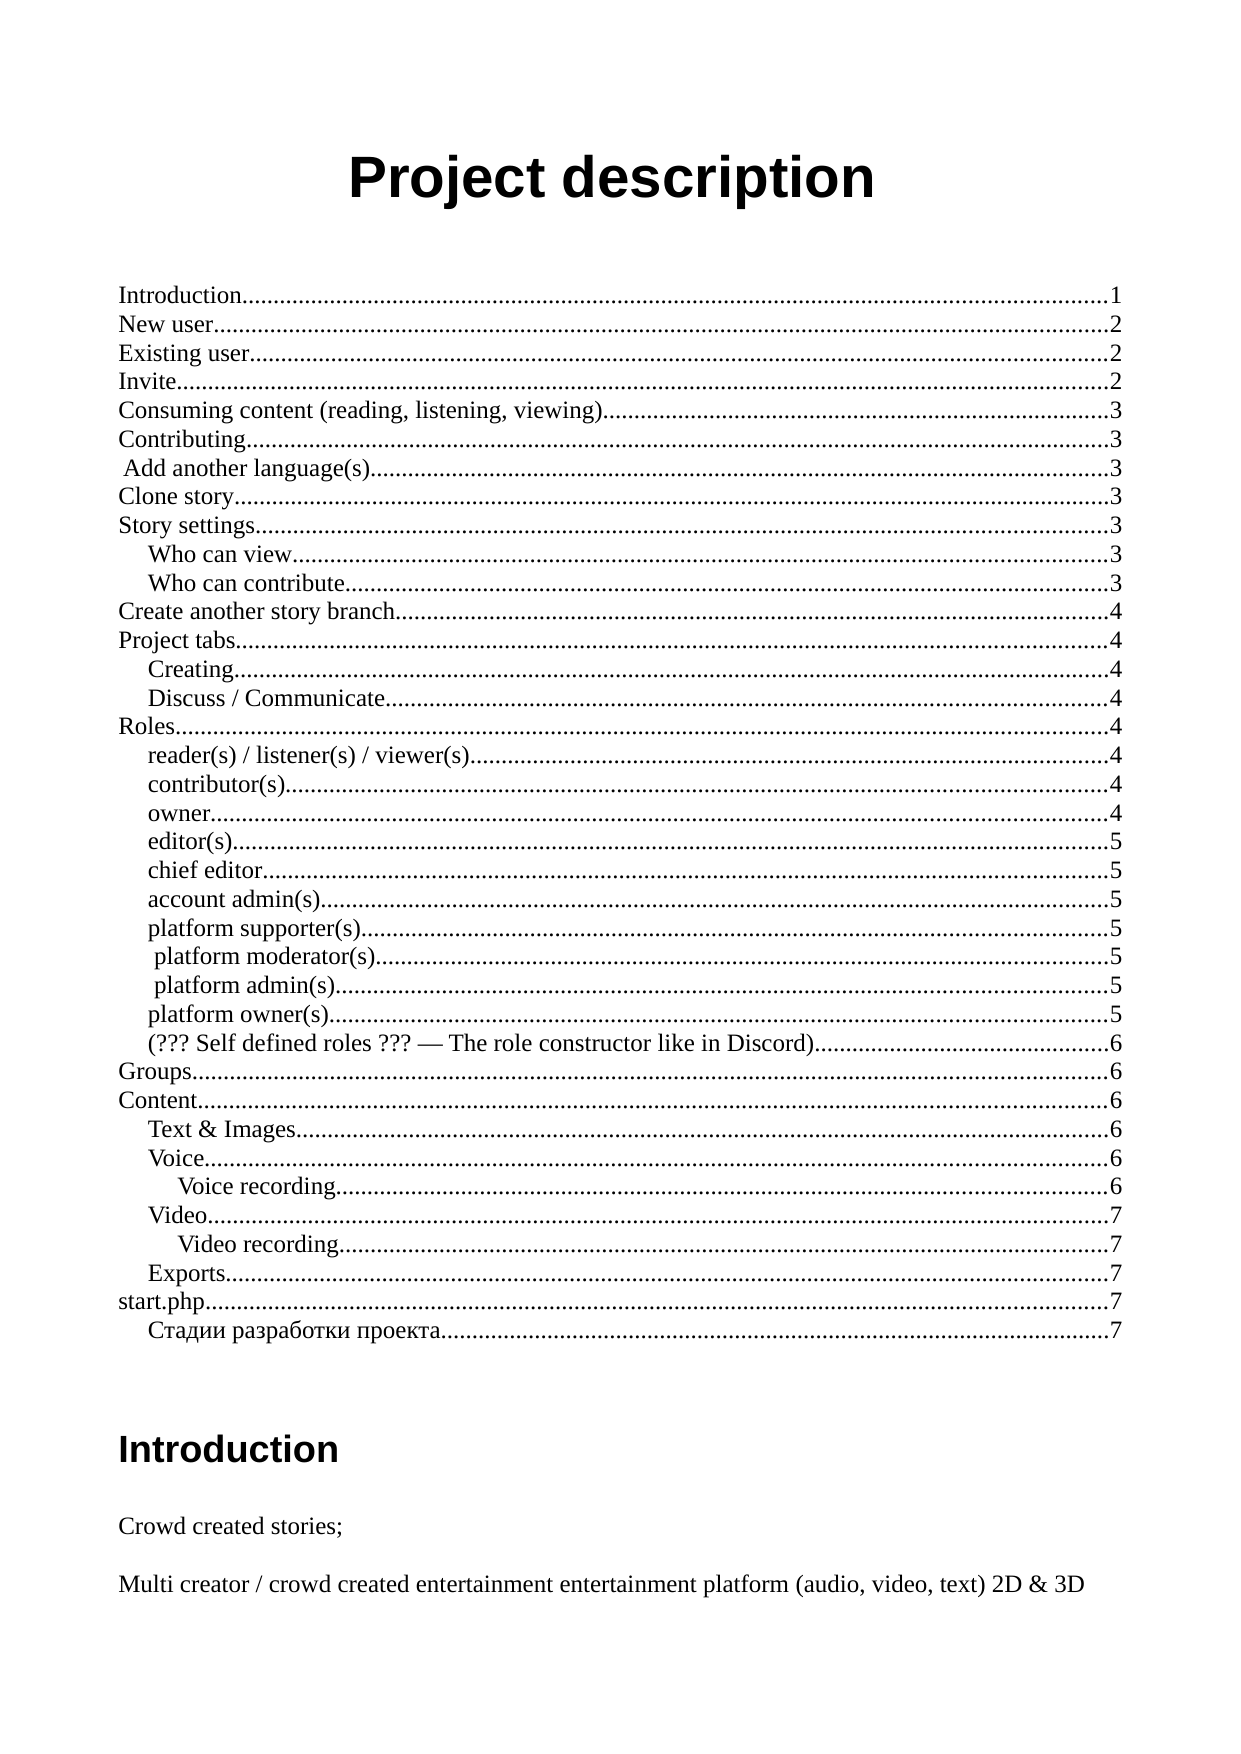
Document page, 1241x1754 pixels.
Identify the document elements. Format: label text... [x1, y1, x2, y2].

text Introduction 1 [118, 280, 1122, 309]
text Contributing 3 [118, 424, 1122, 453]
text Exports 7 [148, 1258, 1122, 1286]
text Project tabs 4 [118, 625, 1122, 654]
text reader(s) / listener(s) / viewer(s) 4 [148, 740, 1122, 769]
text owner 4 [148, 798, 1122, 826]
text platform admin(s) 5 [148, 970, 1122, 999]
text contributor(s) 4 [148, 769, 1122, 798]
text Video recording 7 [177, 1229, 1122, 1258]
text Create another story branch 4 [118, 596, 1122, 625]
text start.php 7 [118, 1286, 1122, 1315]
text Existing user 2 [118, 338, 1122, 366]
text Voice 6 [148, 1143, 1122, 1171]
title Project description [118, 143, 1122, 210]
text Who can view 3 [148, 539, 1122, 568]
text Creating 4 [148, 654, 1122, 683]
text Multi creator / crowd created entertainment entertainment platform (audio, video, text) 2D & 3D [118, 1569, 1122, 1598]
text Crowd created stories; [118, 1511, 1122, 1540]
text Text & Images 6 [148, 1114, 1122, 1143]
text Clone story 3 [118, 481, 1122, 510]
text Roles 4 [118, 711, 1122, 740]
text platform supporter(s) 5 [148, 913, 1122, 941]
text Voice recording 6 [177, 1171, 1122, 1200]
text Add another language(s) 3 [118, 453, 1122, 481]
text platform moderator(s) 5 [148, 941, 1122, 970]
text New user 2 [118, 309, 1122, 338]
text Invite 2 [118, 366, 1122, 395]
text account admin(s) 5 [148, 884, 1122, 913]
text Video 7 [148, 1200, 1122, 1229]
text Consuming content (reading, listening, viewing) 3 [118, 395, 1122, 424]
text Стадии разработки проекта 7 [148, 1315, 1122, 1344]
text Discuss / Communicate 4 [148, 683, 1122, 711]
text (??? Self defined roles ??? — The role constructor like in Discord) 6 [148, 1028, 1122, 1056]
text chief editor 5 [148, 855, 1122, 884]
text editor(s) 5 [148, 826, 1122, 855]
text platform owner(s) 5 [148, 999, 1122, 1028]
text Who can contribute 3 [148, 568, 1122, 596]
text Content 6 [118, 1085, 1122, 1114]
text Story settings 3 [118, 510, 1122, 539]
subtitle Introduction [118, 1426, 1122, 1470]
text Groups 6 [118, 1056, 1122, 1085]
